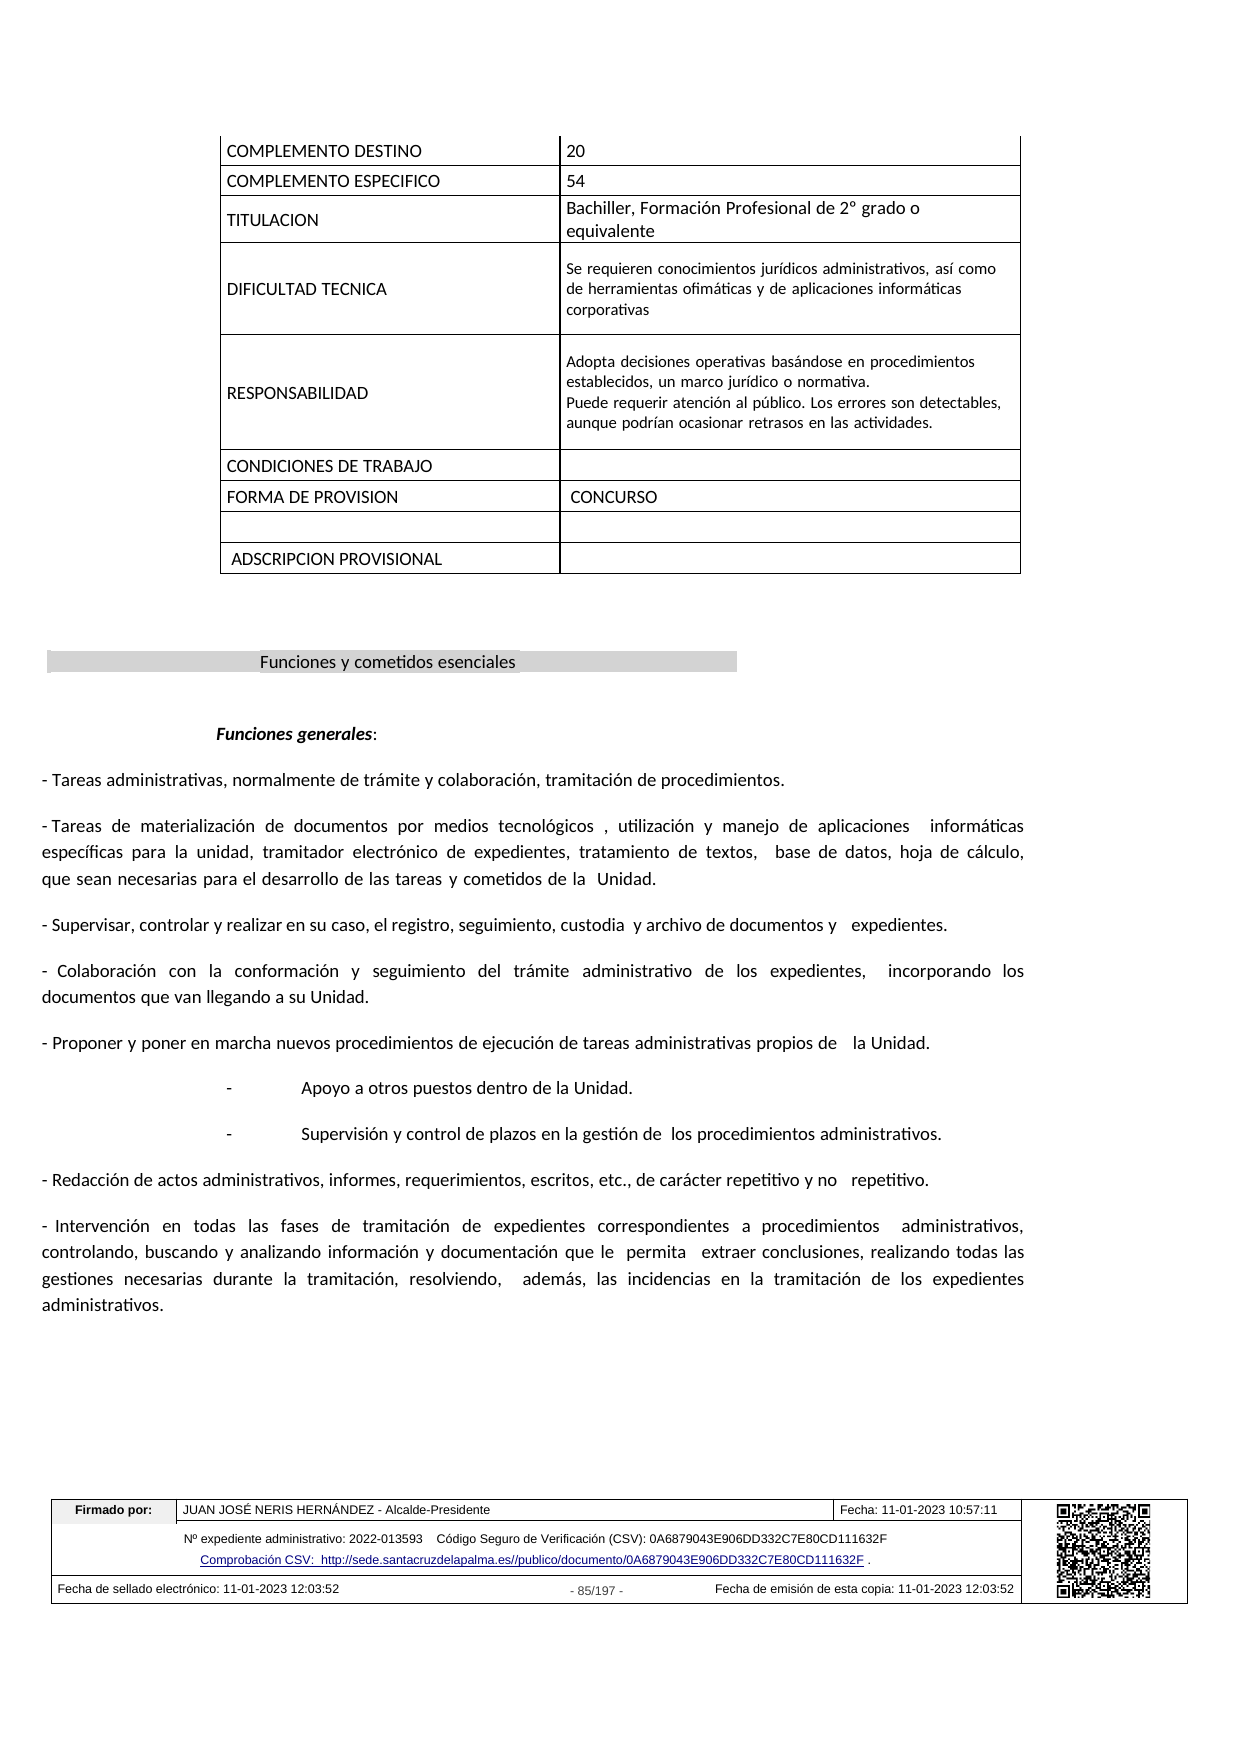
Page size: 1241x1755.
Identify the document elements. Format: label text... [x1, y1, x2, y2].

table_cell [221, 512, 559, 542]
list Supervisión y control de plazos en la gestión de los procedimientos administrativos. [226, 1122, 1199, 1145]
subtitle Funciones generales: [216, 722, 1199, 745]
table_header Firmado por: [52, 1500, 176, 1520]
table_cell COMPLEMENTO ESPECIFICO [221, 166, 559, 195]
table_cell FORMA DE PROVISION [221, 481, 559, 511]
table_header 20 [561, 136, 1020, 165]
table_cell Nº expediente administrativo: 2022-013593 Código Seguro de Verificación (CSV): 0A6879043E906DD332C7E80CD111632F Comprobación CSV: http://sede.santacruzdelapalma.es//publico/documento/0A6879043E906DD332C7E80CD111632F . [52, 1521, 1021, 1574]
table_cell Se requieren conocimientos jurídicos administrativos, así como de herramientas ofimáticas y de aplicaciones informáticas corporativas [561, 243, 1020, 334]
list Redacción de actos administrativos, informes, requerimientos, escritos, etc., de carácter repetitivo y no repetitivo. [42, 1168, 1024, 1191]
table_cell DIFICULTAD TECNICA [221, 243, 559, 334]
table_cell 54 [561, 166, 1020, 195]
table_cell CONDICIONES DE TRABAJO [221, 450, 559, 480]
table_cell ADSCRIPCION PROVISIONAL [221, 543, 559, 573]
table_header COMPLEMENTO DESTINO [221, 136, 559, 165]
table_cell Bachiller, Formación Profesional de 2º grado o equivalente [561, 196, 1020, 242]
text Funciones y cometidos esenciales [42, 650, 1199, 673]
table_cell [561, 450, 1020, 480]
table_header JUAN JOSÉ NERIS HERNÁNDEZ - Alcalde-Presidente [177, 1500, 833, 1520]
list Colaboración con la conformación y seguimiento del trámite administrativo de los expedientes, incorporando los documentos que van llegando a su Unidad. [42, 959, 1024, 1008]
table_cell Fecha de sellado electrónico: 11-01-2023 12:03:52 - 85/197 - Fecha de emisión de esta copia: 11-01-2023 12:03:52 [52, 1576, 1021, 1603]
table_header [1022, 1500, 1187, 1603]
list Intervención en todas las fases de tramitación de expedientes correspondientes a procedimientos administrativos, controlando, buscando y analizando información y documentación que le permita extraer conclusiones, realizando todas las gestiones necesarias durante la tramitación, resolviendo, además, las incidencias en la tramitación de los expedientes administrativos. [42, 1214, 1024, 1316]
table_cell [561, 543, 1020, 573]
list Proponer y poner en marcha nuevos procedimientos de ejecución de tareas administrativas propios de la Unidad. [42, 1031, 1024, 1054]
table_cell CONCURSO [561, 481, 1020, 511]
table_cell Adopta decisiones operativas basándose en procedimientos establecidos, un marco jurídico o normativa. Puede requerir atención al público. Los errores son detectables, aunque podrían ocasionar retrasos en las actividades. [561, 335, 1020, 449]
list Tareas administrativas, normalmente de trámite y colaboración, tramitación de procedimientos. [42, 768, 1199, 791]
list Supervisar, controlar y realizar en su caso, el registro, seguimiento, custodia y archivo de documentos y expedientes. [42, 913, 1024, 936]
table_header Fecha: 11-01-2023 10:57:11 [834, 1500, 1021, 1520]
table_cell [561, 512, 1020, 542]
list Apoyo a otros puestos dentro de la Unidad. [226, 1077, 1199, 1099]
table_cell RESPONSABILIDAD [221, 335, 559, 449]
list Tareas de materialización de documentos por medios tecnológicos , utilización y manejo de aplicaciones informáticas específicas para la unidad, tramitador electrónico de expedientes, tratamiento de textos, base de datos, hoja de cálculo, que sean necesarias para el desarrollo de las tareas y cometidos de la Unidad. [42, 814, 1024, 890]
table_cell TITULACION [221, 196, 559, 242]
